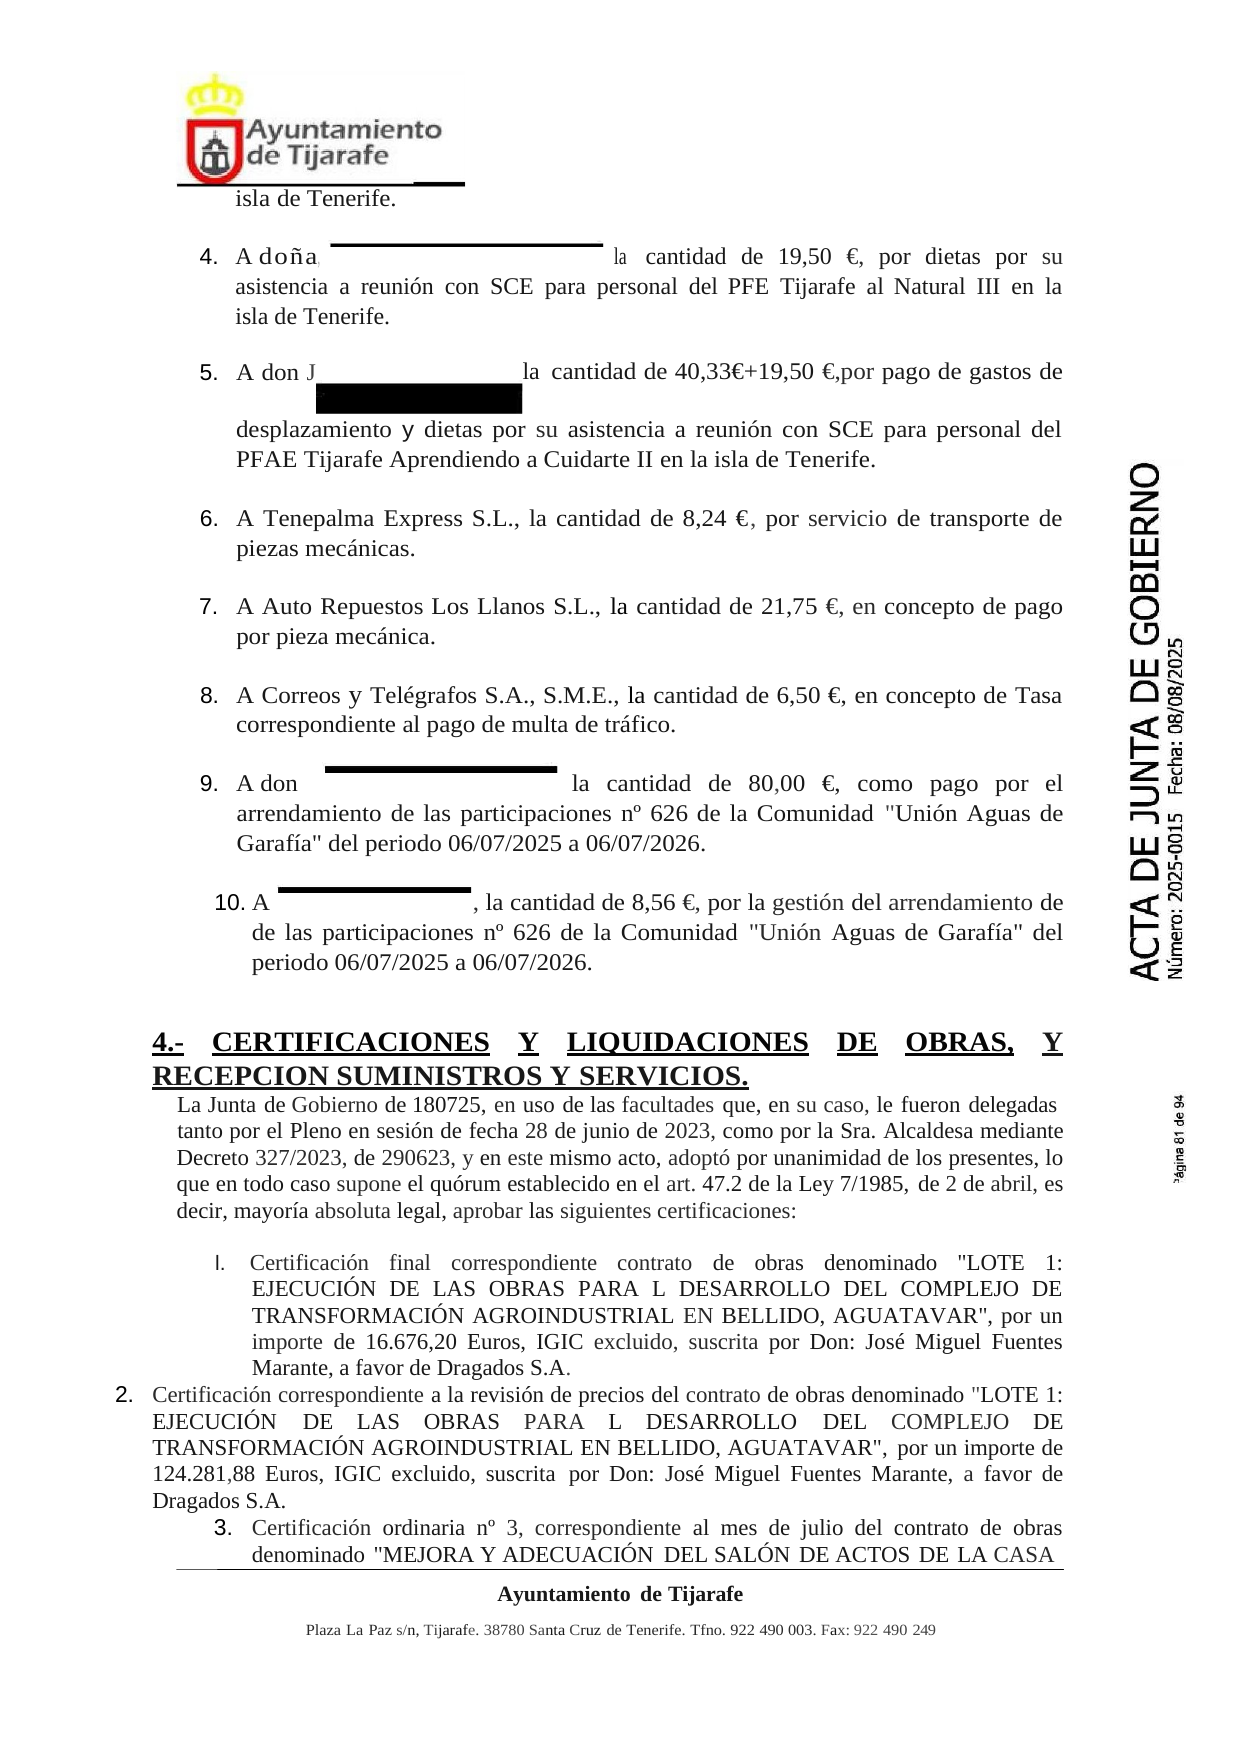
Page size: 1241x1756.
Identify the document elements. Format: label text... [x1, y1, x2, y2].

list A Tenepalma Express S.L., la cantidad de 8,24 €, por servicio de transporte de piezas mecánicas. [199, 504, 1063, 562]
list Certificación correspondiente a la revisión de precios del contrato de obras denominado "LOTE 1: EJECUCIÓN DE LAS OBRAS PARA L DESARROLLO DEL COMPLEJO DE TRANSFORMACIÓN AGROINDUSTRIAL EN BELLIDO, AGUATAVAR", por un importe de 124.281,88 Euros, IGIC excluido, suscrita por Don: José Miguel Fuentes Marante, a favor de Dragados S.A. [115, 1381, 1063, 1513]
list A Correos y Telégrafos S.A., S.M.E., la cantidad de 6,50 €, en concepto de Tasa correspondiente al pago de multa de tráfico. [200, 679, 1062, 738]
list A Auto Repuestos Los Llanos S.L., la cantidad de 21,75 €, en concepto de pago por pieza mecánica. [199, 592, 1063, 650]
list A don la cantidad de 80,00 €, como pago por el arrendamiento de las participaciones nº 626 de la Comunidad "Unión Aguas de Garafía" del periodo 06/07/2025 a 06/07/2026. [199, 769, 1064, 857]
subtitle 4.- CERTIFICACIONES Y LIQUIDACIONES DE OBRAS, Y RECEPCION SUMINISTROS Y SERVICIOS. [152, 1025, 1063, 1091]
list A don Jla cantidad de 40,33€+19,50 €,por pago de gastos de desplazamiento y dietas por su asistencia a reunión con SCE para personal del PFAE Tijarafe Aprendiendo a Cuidarte II en la isla de Tenerife. [199, 357, 1063, 472]
text l. Certificación final correspondiente contrato de obras denominado "LOTE 1: EJECUCIÓN DE LAS OBRAS PARA L DESARROLLO DEL COMPLEJO DE TRANSFORMACIÓN AGROINDUSTRIAL EN BELLIDO, AGUATAVAR", por un importe de 16.676,20 Euros, IGIC excluido, suscrita por Don: José Miguel Fuentes Marante, a favor de Dragados S.A. [215, 1249, 1063, 1381]
text La Junta de Gobierno de 180725, en uso de las facultades que, en su caso, le fueron delegadas [177, 1093, 1170, 1118]
list A , la cantidad de 8,56 €, por la gestión del arrendamiento de de las participaciones nº 626 de la Comunidad "Unión Aguas de Garafía" del periodo 06/07/2025 a 06/07/2026. [214, 888, 1064, 975]
text tanto por el Pleno en sesión de fecha 28 de junio de 2023, como por la Sra. Alcaldesa mediante Decreto 327/2023, de 290623, y en este mismo acto, adoptó por unanimidad de los presentes, lo que en todo caso supone el quórum establecido en el art. 47.2 de la Ley 7/1985, de 2 de abril, es decir, mayoría absoluta legal, aprobar las siguientes certificaciones: [176, 1118, 1064, 1223]
text isla de Tenerife. [235, 183, 1199, 211]
list Certificación ordinaria nº 3, correspondiente al mes de julio del contrato de obras denominado "MEJORA Y ADECUACIÓN DEL SALÓN DE ACTOS DE LA CASA [214, 1514, 1063, 1567]
list A doña, la cantidad de 19,50 €, por dietas por su asistencia a reunión con SCE para personal del PFE Tijarafe al Natural III en la isla de Tenerife. [199, 242, 1063, 329]
